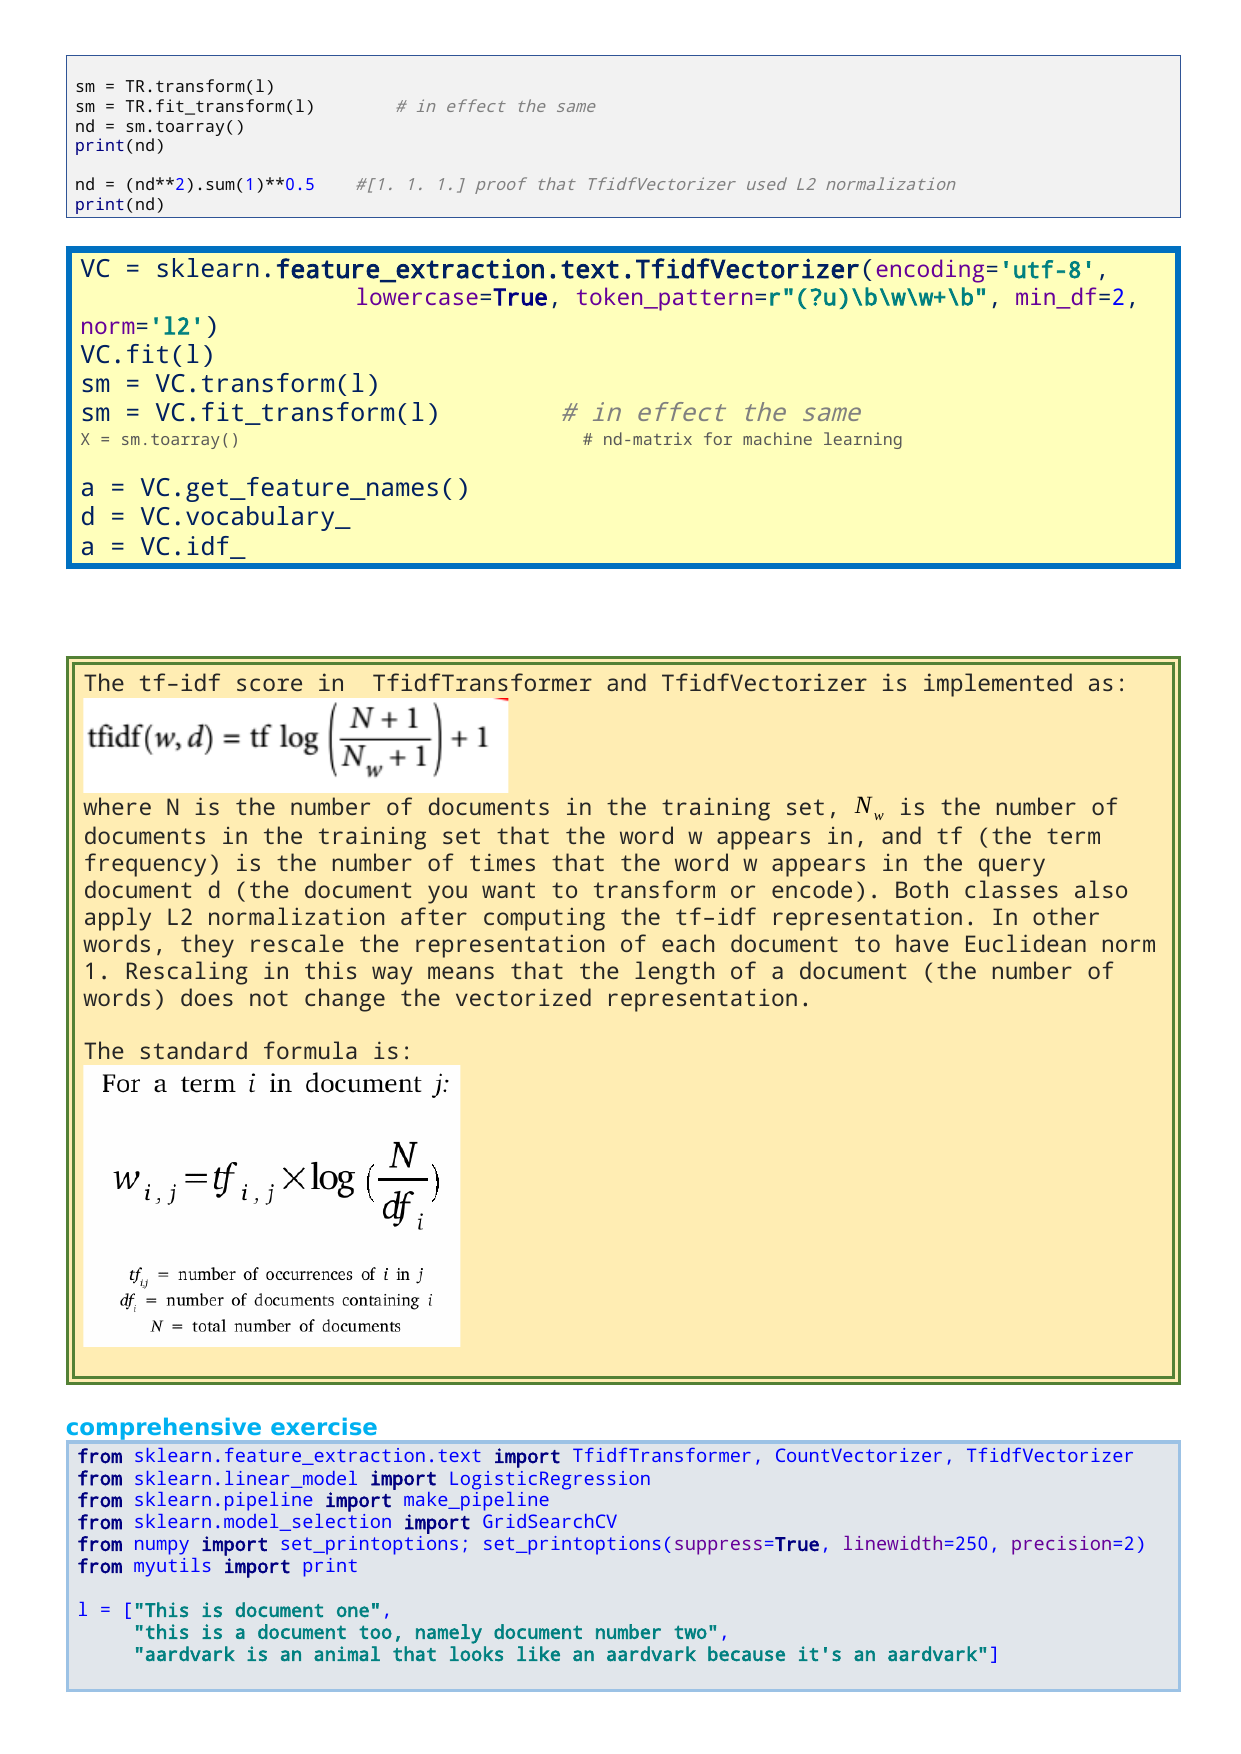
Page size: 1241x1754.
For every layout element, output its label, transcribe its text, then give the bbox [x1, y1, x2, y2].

text The tf–idf score in TfidfTransformer and TfidfVectorizer is implemented as: [69, 659, 1178, 687]
text a = VC.idf_ [72, 523, 1175, 563]
picture [83, 1065, 461, 1347]
text where N is the number of documents in the training set, is the number of documents in the training set that the word w appears in, and tf (the term frequency) is the number of times that the word w appears in the query document d (the document you want to transform or encode). Both classes also apply L2 normalization after computing the tf–idf representation. In other words, they rescale the representation of each document to have Euclidean norm 1. Rescaling in this way means that the length of a document (the number of words) does not change the vectorized representation. [75, 781, 1172, 1000]
text lowercase=True, token_pattern=r"(?u)\b\w\w+\b", min_df=2, norm='l2') VC.fit(l) sm = VC.transform(l) sm = VC.fit_transform(l) # in effect the same X = sm.toarray() # nd-matrix for machine learning a = VC.get_feature_names() d = VC.vocabulary_ [72, 276, 1175, 523]
picture [83, 698, 509, 793]
text from sklearn.feature_extraction.text import TfidfTransformer, CountVectorizer, TfidfVectorizer from sklearn.linear_model import LogisticRegression from sklearn.pipeline import make_pipeline from sklearn.model_selection import GridSearchCV from numpy import set_printoptions; set_printoptions(suppress=True, linewidth=250, precision=2) from myutils import print l = ["This is document one", "this is a document too, namely document number two", "aardvark is an animal that looks like an aardvark because it's an aardvark"] [69, 1444, 1178, 1689]
text VC = sklearn.feature_extraction.text.TfidfVectorizer(encoding='utf-8', [72, 253, 1175, 276]
text The standard formula is: [75, 1027, 1172, 1054]
text sm = TR.transform(l) sm = TR.fit_transform(l) # in effect the same nd = sm.toarray() print(nd) nd = (nd**2).sum(1)**0.5 #[1. 1. 1.] proof that TfidfVectorizer used L2 normalization print(nd) [67, 56, 1180, 217]
title comprehensive exercise [66, 1414, 1181, 1440]
